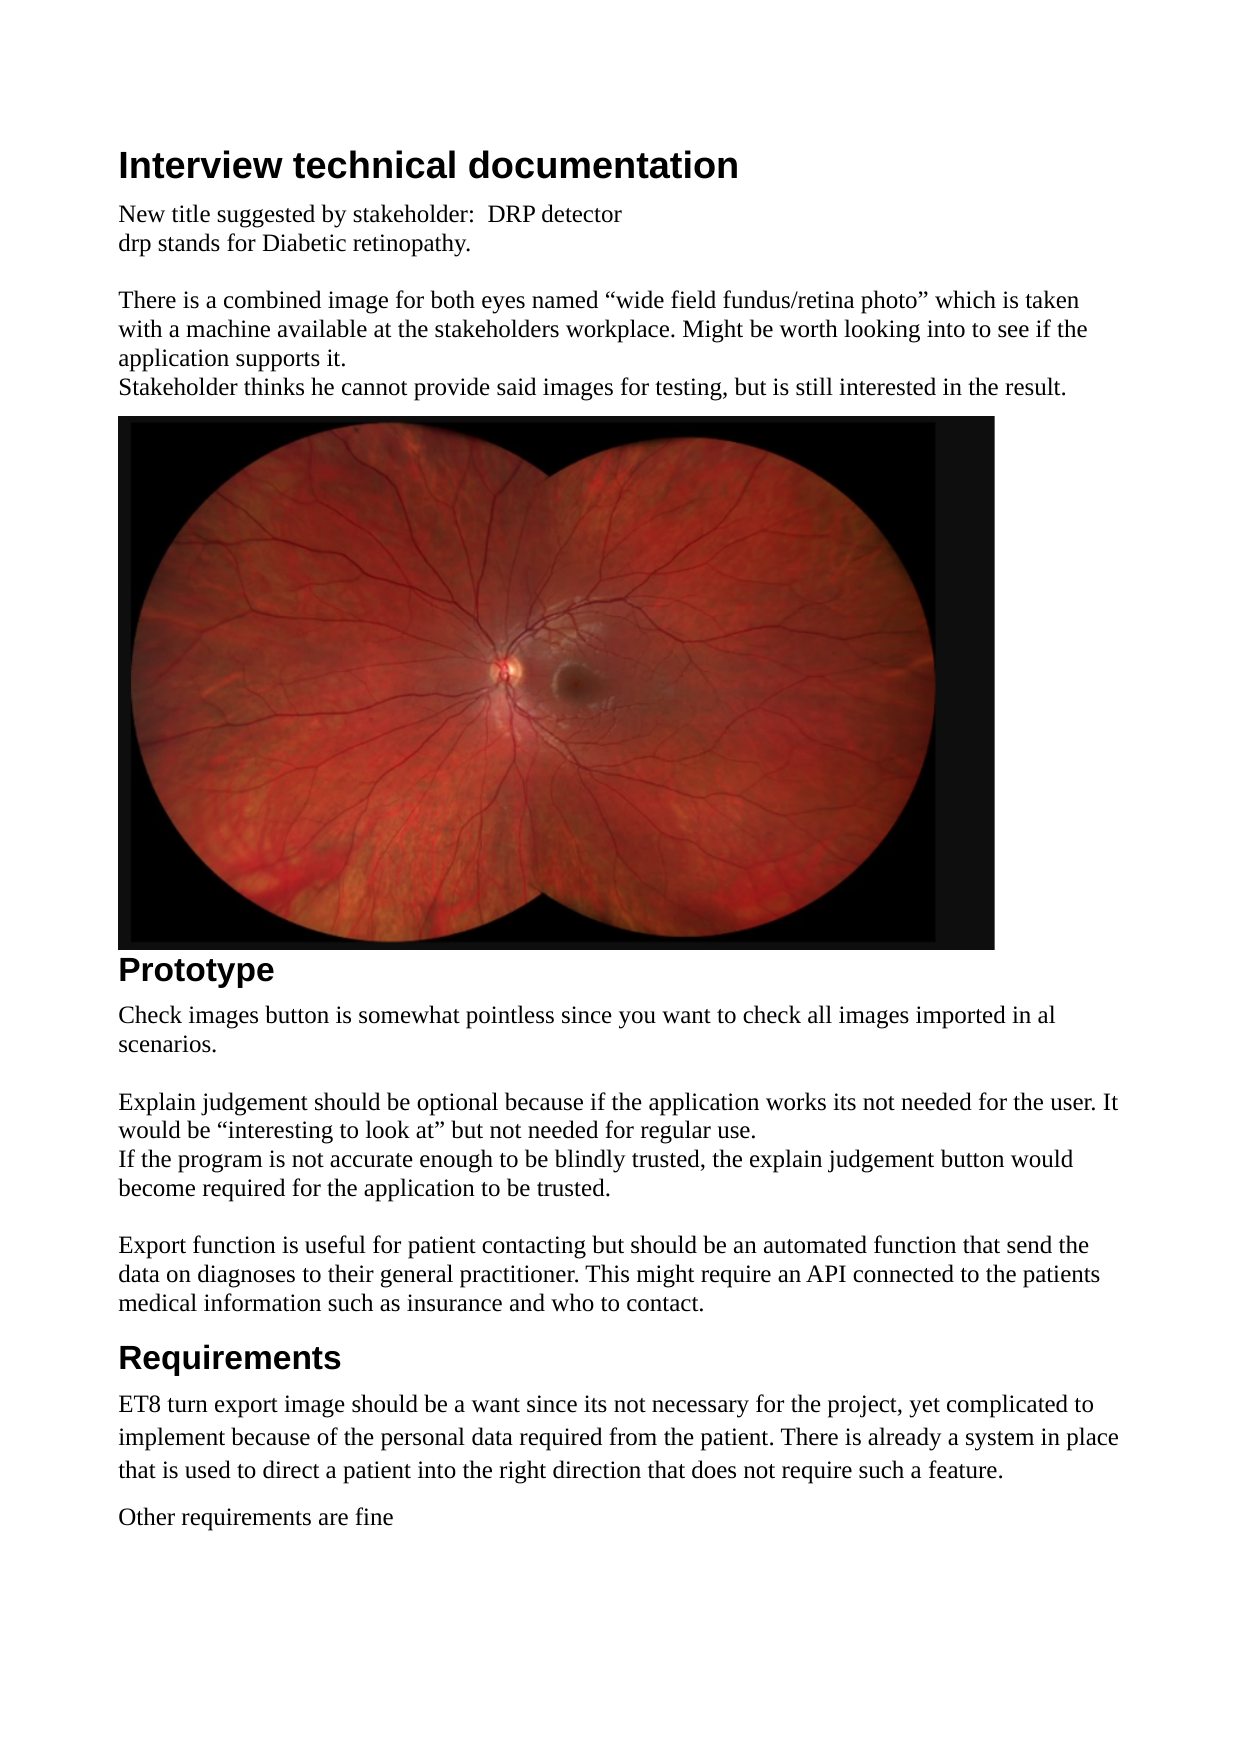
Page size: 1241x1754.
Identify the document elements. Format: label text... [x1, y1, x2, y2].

text Stakeholder thinks he cannot provide said images for testing, but is still interested in the result. [118, 372, 1122, 401]
subtitle Interview technical documentation [118, 143, 1122, 187]
subtitle Requirements [118, 1338, 1122, 1376]
text Other requirements are fine [118, 1502, 1122, 1531]
text drp stands for Diabetic retinopathy. [118, 228, 1122, 257]
text Check images button is somewhat pointless since you want to check all images imported in al scenarios. [118, 1001, 1122, 1058]
text There is a combined image for both eyes named “wide field fundus/retina photo” which is taken with a machine available at the stakeholders workplace. Might be worth looking into to see if the application supports it. [118, 286, 1122, 372]
text ET8 turn export image should be a want since its not necessary for the project, yet complicated to implement because of the personal data required from the patient. There is already a system in place that is used to direct a patient into the right direction that does not require such a feature. [118, 1389, 1122, 1483]
text If the program is not accurate enough to be blindly trusted, the explain judgement button would become required for the application to be trusted. [118, 1144, 1122, 1202]
picture [118, 416, 995, 950]
subtitle Prototype [118, 950, 1122, 988]
text New title suggested by stakeholder: DRP detector [118, 199, 1122, 228]
text Explain judgement should be optional because if the application works its not needed for the user. It would be “interesting to look at” but not needed for regular use. [118, 1087, 1122, 1144]
text Export function is useful for patient contacting but should be an automated function that send the data on diagnoses to their general practitioner. This might require an API connected to the patients medical information such as insurance and who to contact. [118, 1231, 1122, 1317]
